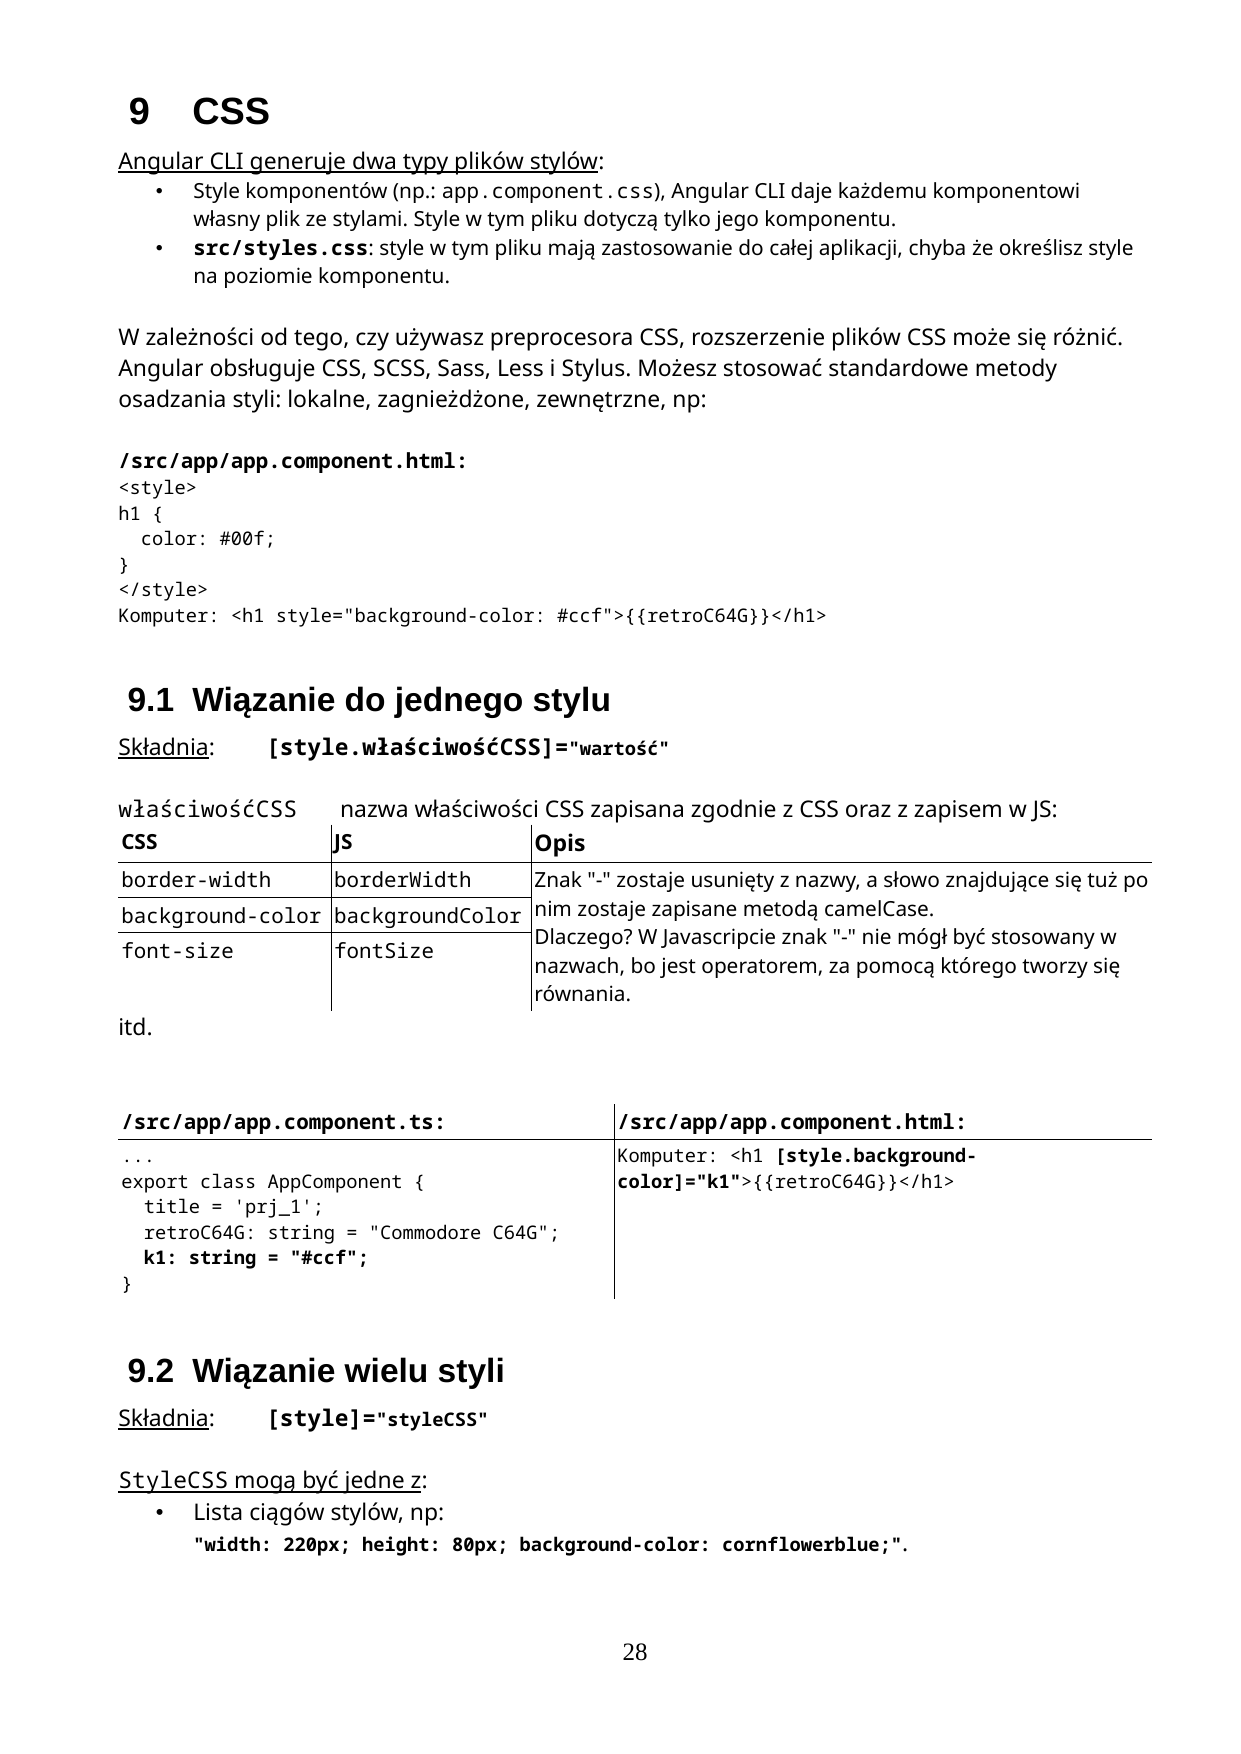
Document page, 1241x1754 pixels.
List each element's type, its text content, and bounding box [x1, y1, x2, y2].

table_cell borderWidth [332, 863, 531, 897]
text W zależności od tego, czy używasz preprocesora CSS, rozszerzenie plików CSS może się różnić. Angular obsługuje CSS, SCSS, Sass, Less i Stylus. Możesz stosować standardowe metody osadzania styli: lokalne, zagnieżdżone, zewnętrzne, np: [118, 290, 1152, 415]
text </style> [118, 576, 1152, 602]
list "width: 220px; height: 80px; background-color: cornflowerblue;". [156, 1527, 1152, 1558]
table_header JS [332, 825, 531, 862]
subtitle CSS [118, 88, 1152, 132]
list src/styles.css: style w tym pliku mają zastosowanie do całej aplikacji, chyba że określisz style na poziomie komponentu. [156, 233, 1152, 290]
table_header /src/app/app.component.html: [615, 1104, 1152, 1139]
table_cell background-color [118, 898, 331, 932]
text h1 { [118, 500, 1152, 525]
text Angular CLI generuje dwa typy plików stylów: [118, 145, 1152, 176]
table_header Opis [532, 825, 1152, 862]
table_cell ... export class AppComponent { title = 'prj_1'; retroC64G: string = "Commodore C64G"; k1: string = "#ccf"; } [118, 1140, 614, 1299]
text itd. [118, 1011, 1152, 1042]
table_cell border-width [118, 863, 331, 897]
table_cell Znak "-" zostaje usunięty z nazwy, a słowo znajdujące się tuż po nim zostaje zapisane metodą camelCase. Dlaczego? W Javascripcie znak "-" nie mógł być stosowany w nazwach, bo jest operatorem, za pomocą którego tworzy się równania. [532, 863, 1152, 1011]
text StyleCSS mogą być jedne z: [118, 1464, 1152, 1496]
text /src/app/app.component.html: [118, 446, 1152, 474]
text Składnia: [style.właściwośćCSS]="wartość" [118, 731, 1152, 762]
subtitle Wiązanie wielu styli [118, 1351, 1152, 1389]
text Komputer: <h1 style="background-color: #ccf">{{retroC64G}}</h1> [118, 602, 1152, 627]
table_cell fontSize [332, 933, 531, 1011]
table_cell Komputer: <h1 [style.background-color]="k1">{{retroC64G}}</h1> [615, 1140, 1152, 1299]
table_header CSS [118, 825, 331, 862]
table_cell backgroundColor [332, 898, 531, 932]
text Składnia: [style]="styleCSS" [118, 1402, 1152, 1433]
text } [118, 551, 1152, 576]
subtitle Wiązanie do jednego stylu [118, 679, 1152, 718]
text <style> [118, 474, 1152, 500]
table_header /src/app/app.component.ts: [118, 1104, 614, 1139]
list Style komponentów (np.: app.component.css), Angular CLI daje każdemu komponentowi własny plik ze stylami. Style w tym pliku dotyczą tylko jego komponentu. [156, 176, 1152, 233]
table_cell font-size [118, 933, 331, 1011]
list Lista ciągów stylów, np: [156, 1496, 1152, 1527]
text właściwośćCSS nazwa właściwości CSS zapisana zgodnie z CSS oraz z zapisem w JS: [118, 793, 1152, 824]
text color: #00f; [118, 525, 1152, 551]
